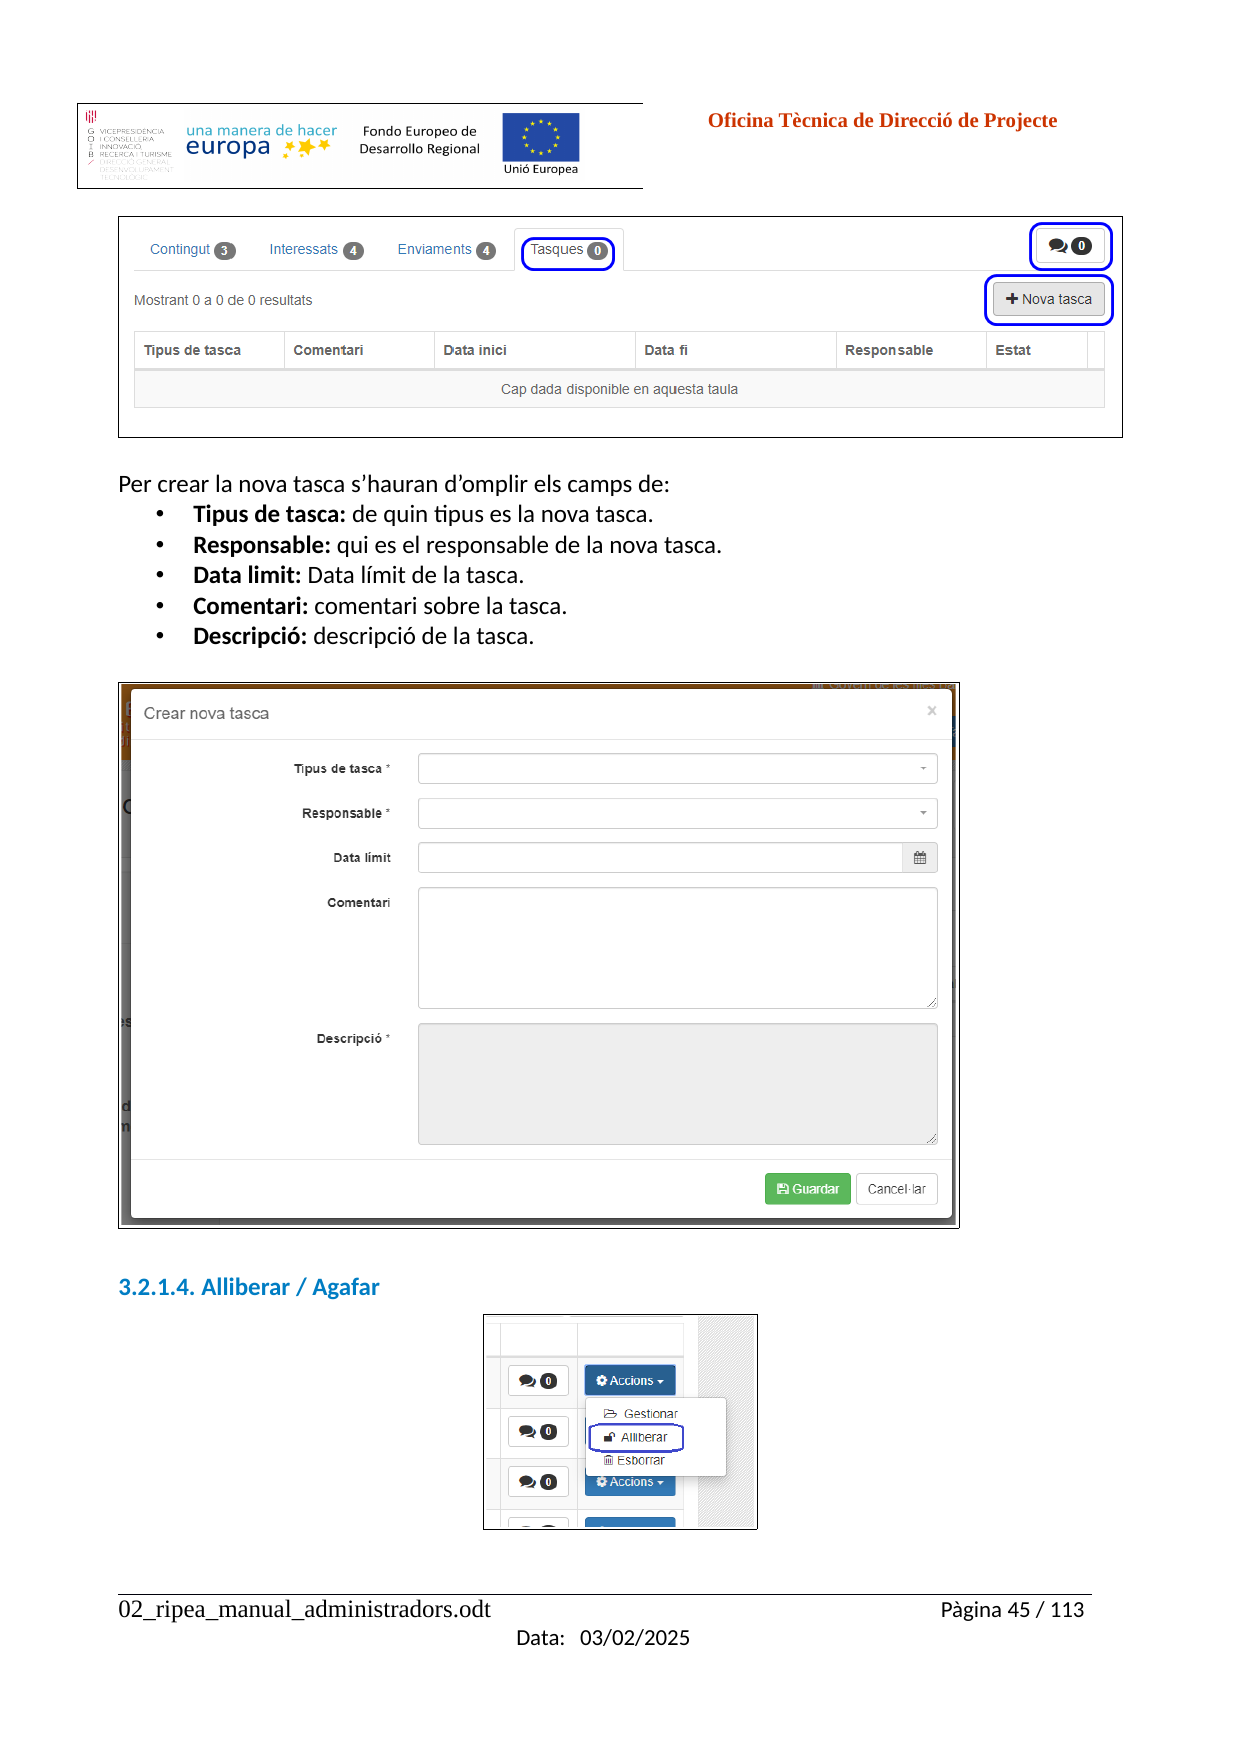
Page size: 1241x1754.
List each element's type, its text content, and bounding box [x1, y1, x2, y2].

picture [121, 219, 1119, 435]
list Comentari: comentari sobre la tasca. [156, 590, 1122, 621]
picture [121, 684, 956, 1225]
picture [486, 1316, 754, 1527]
list Responsable: qui es el responsable de la nova tasca. [156, 529, 1122, 559]
subtitle 3.2.1.4. Alliberar / Agafar [118, 1271, 1122, 1301]
picture [82, 108, 178, 182]
picture [184, 108, 585, 182]
list Descripció: descripció de la tasca. [156, 621, 1122, 651]
list Tipus de tasca: de quin tipus es la nova tasca. [156, 498, 1122, 529]
text Per crear la nova tasca s’hauran d’omplir els camps de: [118, 468, 1122, 498]
list Data limit: Data límit de la tasca. [156, 559, 1122, 590]
